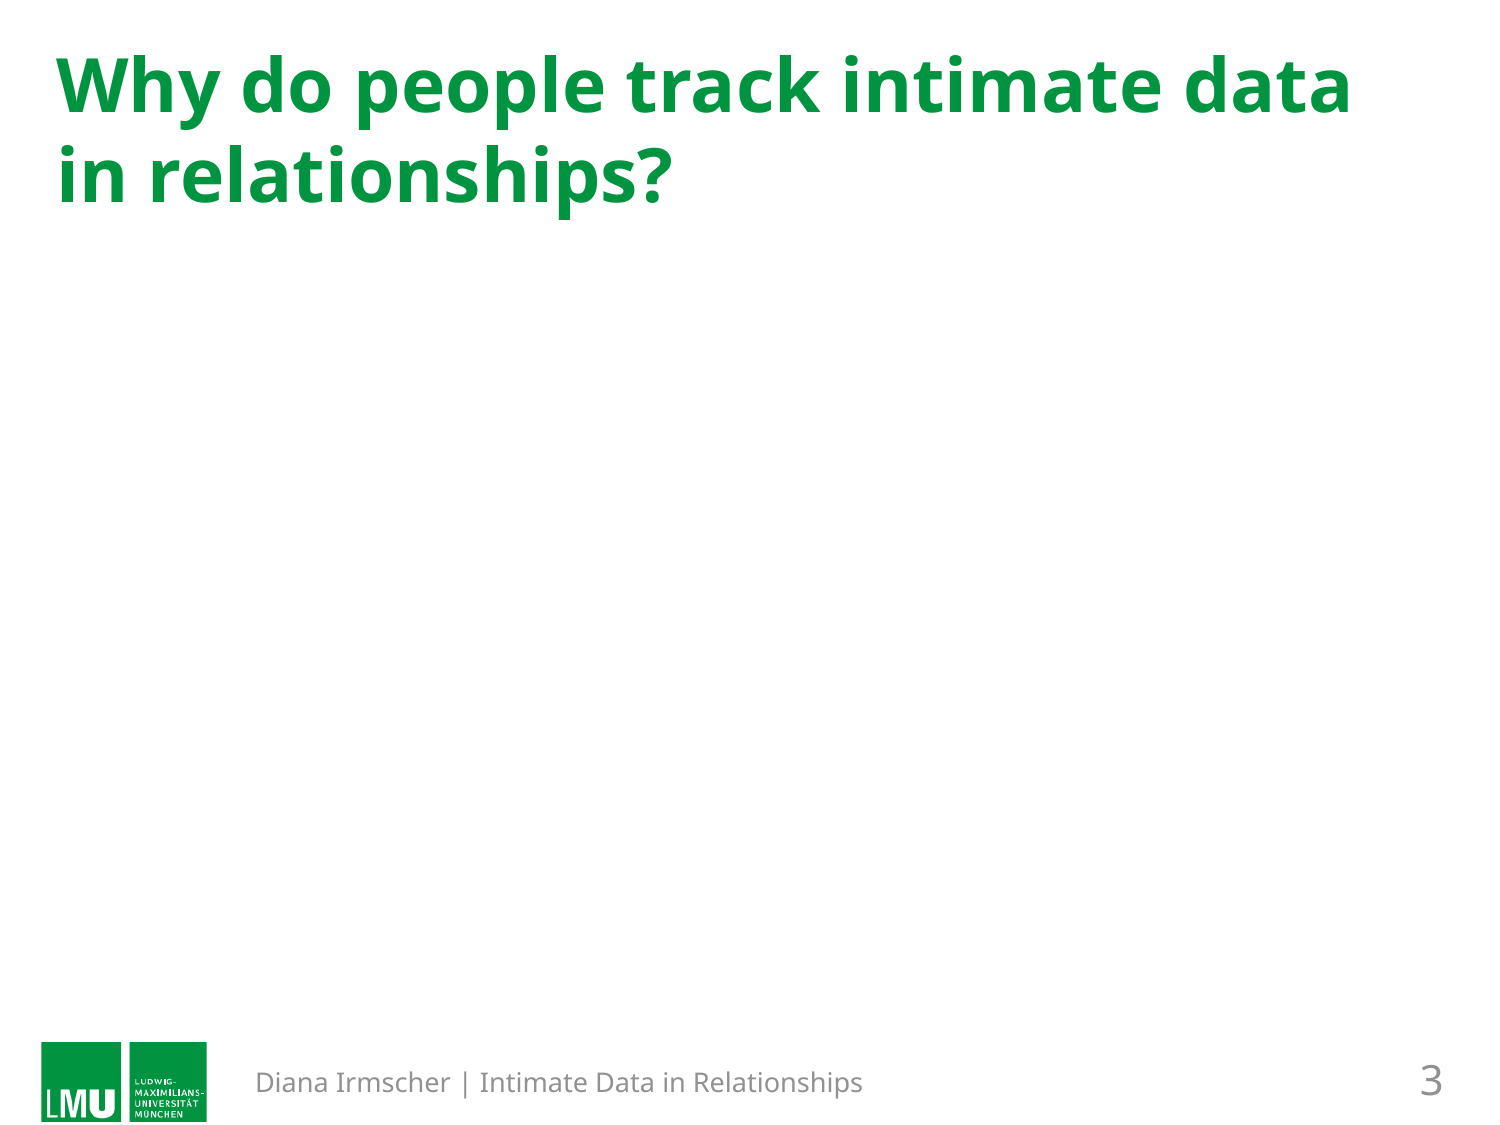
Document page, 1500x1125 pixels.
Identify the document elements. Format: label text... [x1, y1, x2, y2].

slide_number [1014, 1046, 1459, 1117]
title Why do people track intimate data in relationships? [41, 37, 1459, 217]
footer Diana Irmscher | Intimate Data in Relationships [240, 1046, 963, 1117]
